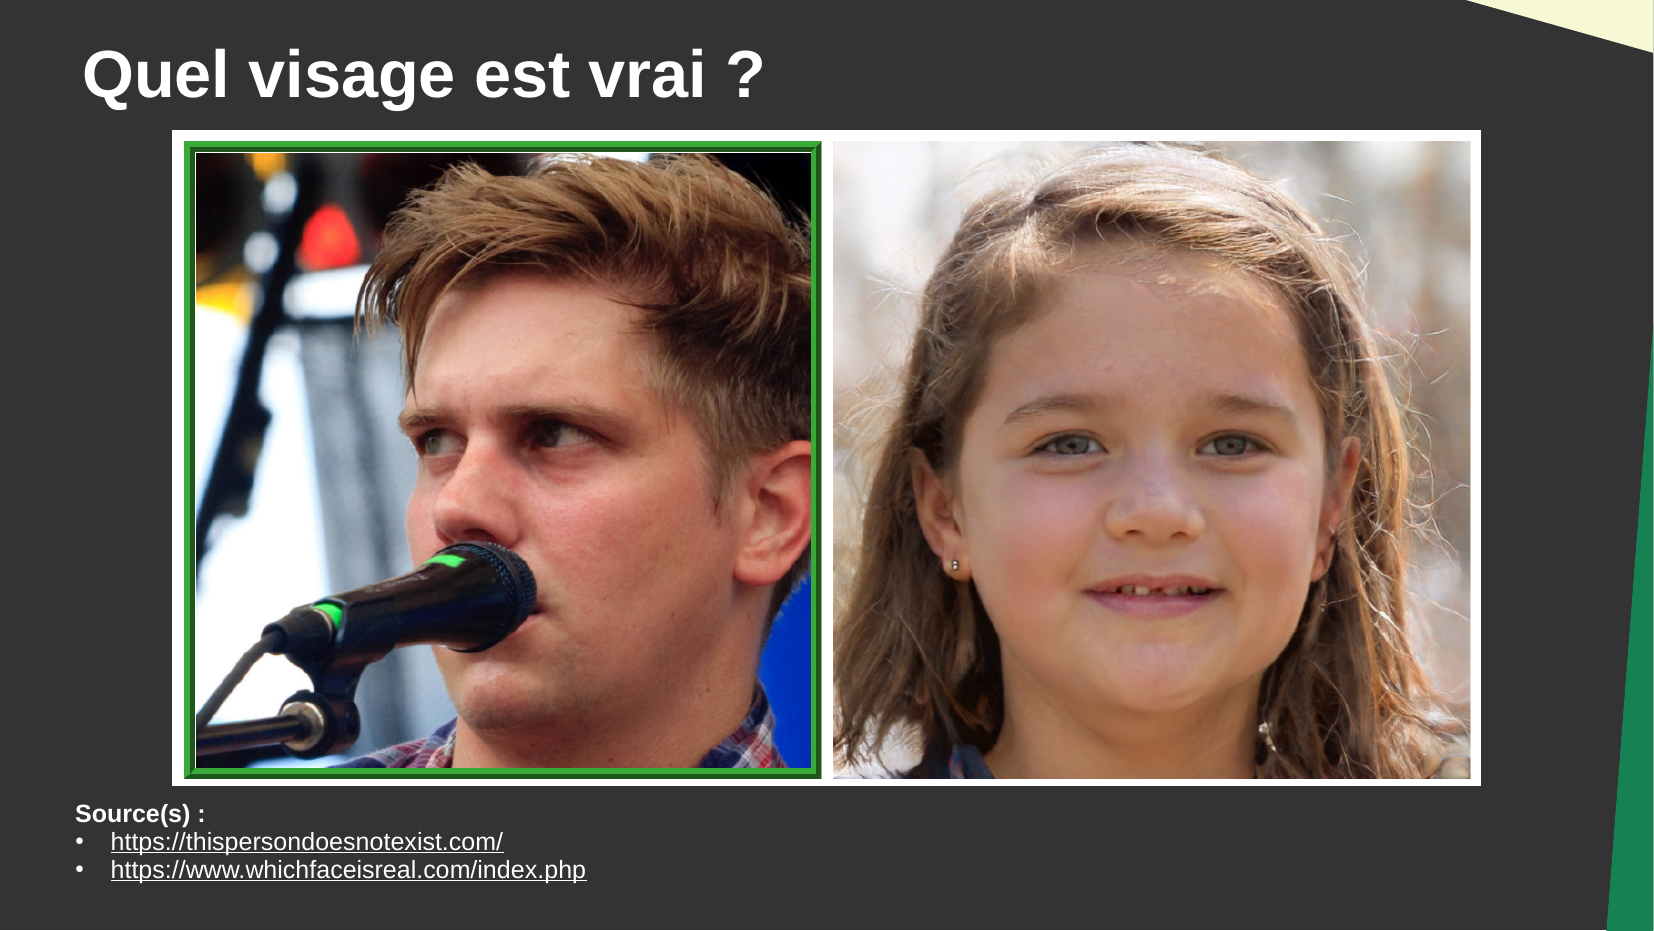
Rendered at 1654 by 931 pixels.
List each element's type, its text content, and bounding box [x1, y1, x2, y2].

picture [172, 130, 1481, 786]
text_box [1466, 0, 1654, 54]
title Quel visage est vrai ? [82, 37, 1619, 112]
text_box Source(s) : https://thispersondoesnotexist.com/ https://www.whichfaceisreal.com/index.php [60, 792, 1546, 919]
text_box [1606, 315, 1654, 931]
